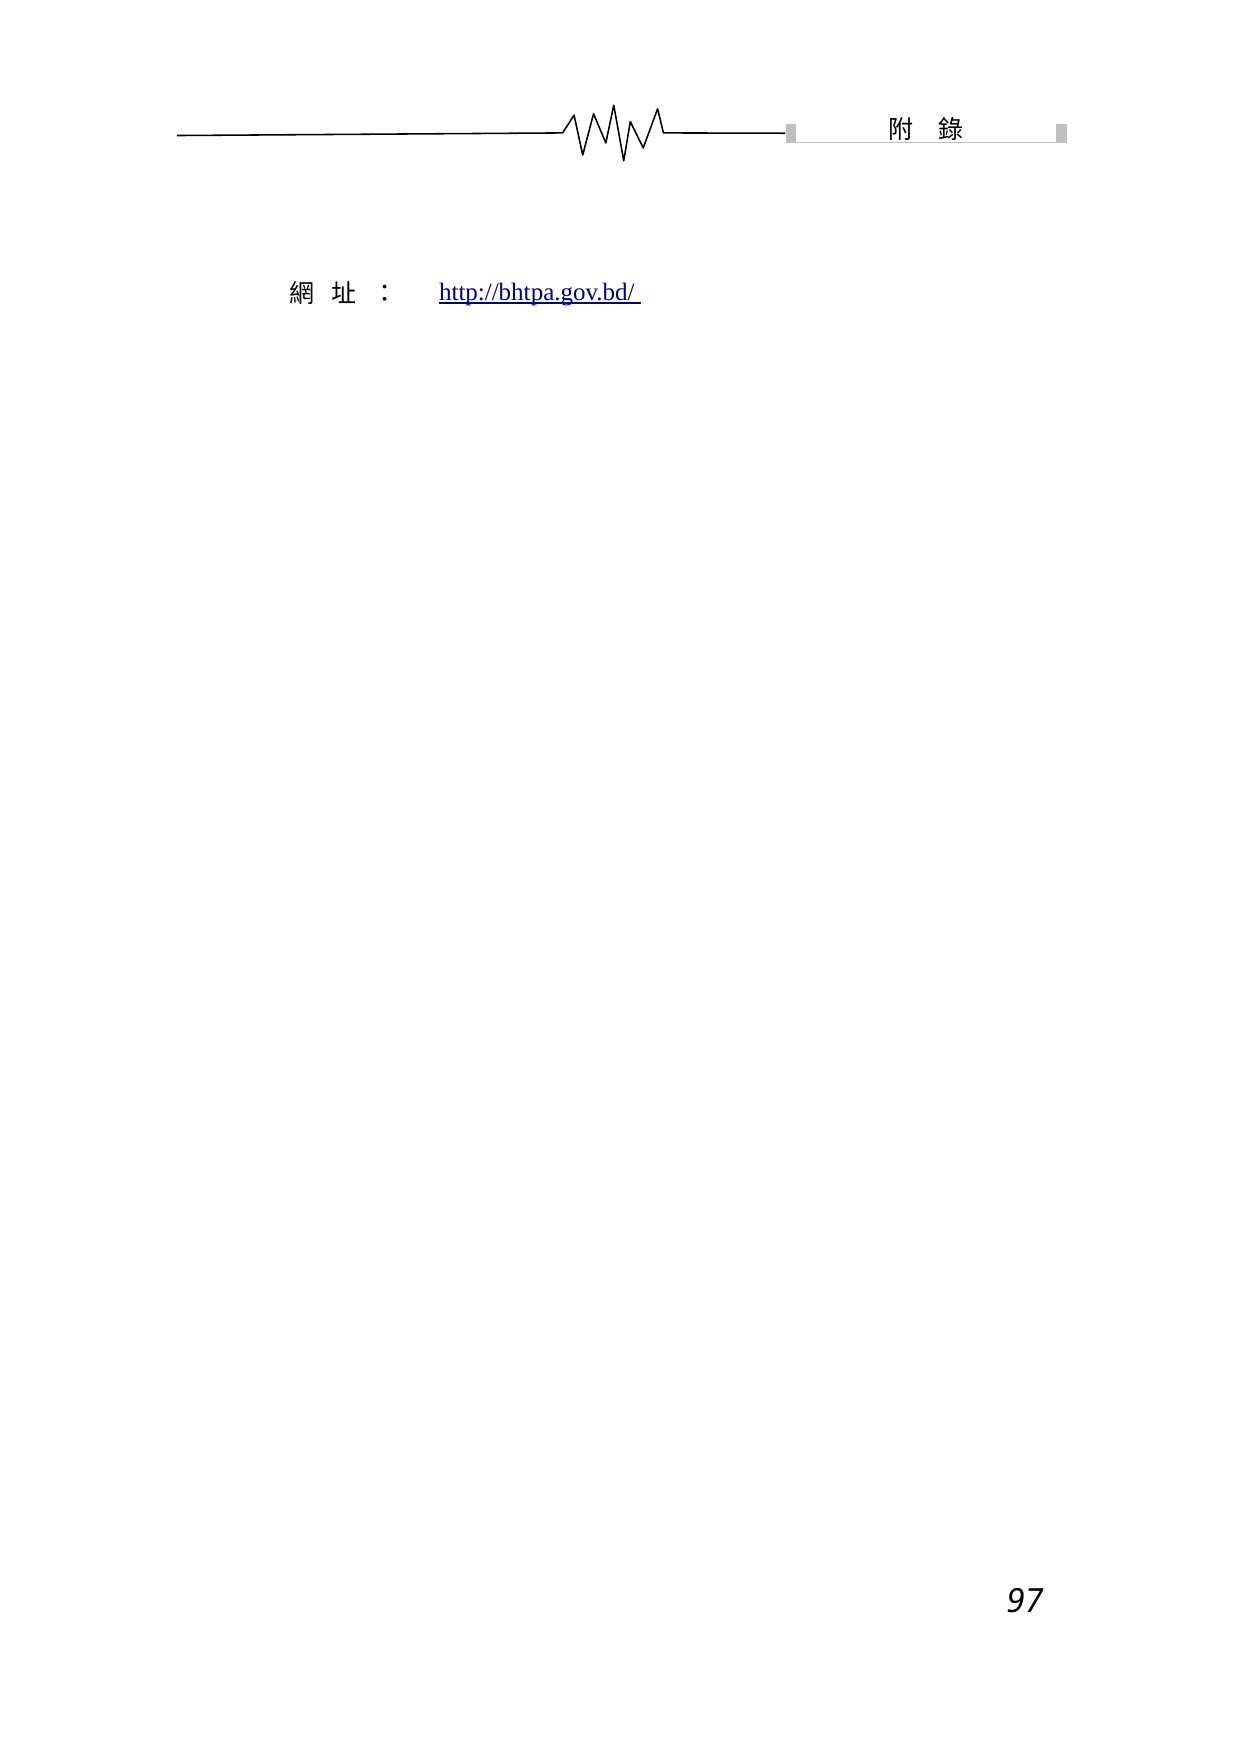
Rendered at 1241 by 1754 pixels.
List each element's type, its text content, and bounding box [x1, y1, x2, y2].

text 網址：http://bhtpa.gov.bd/ [207, 250, 1058, 313]
